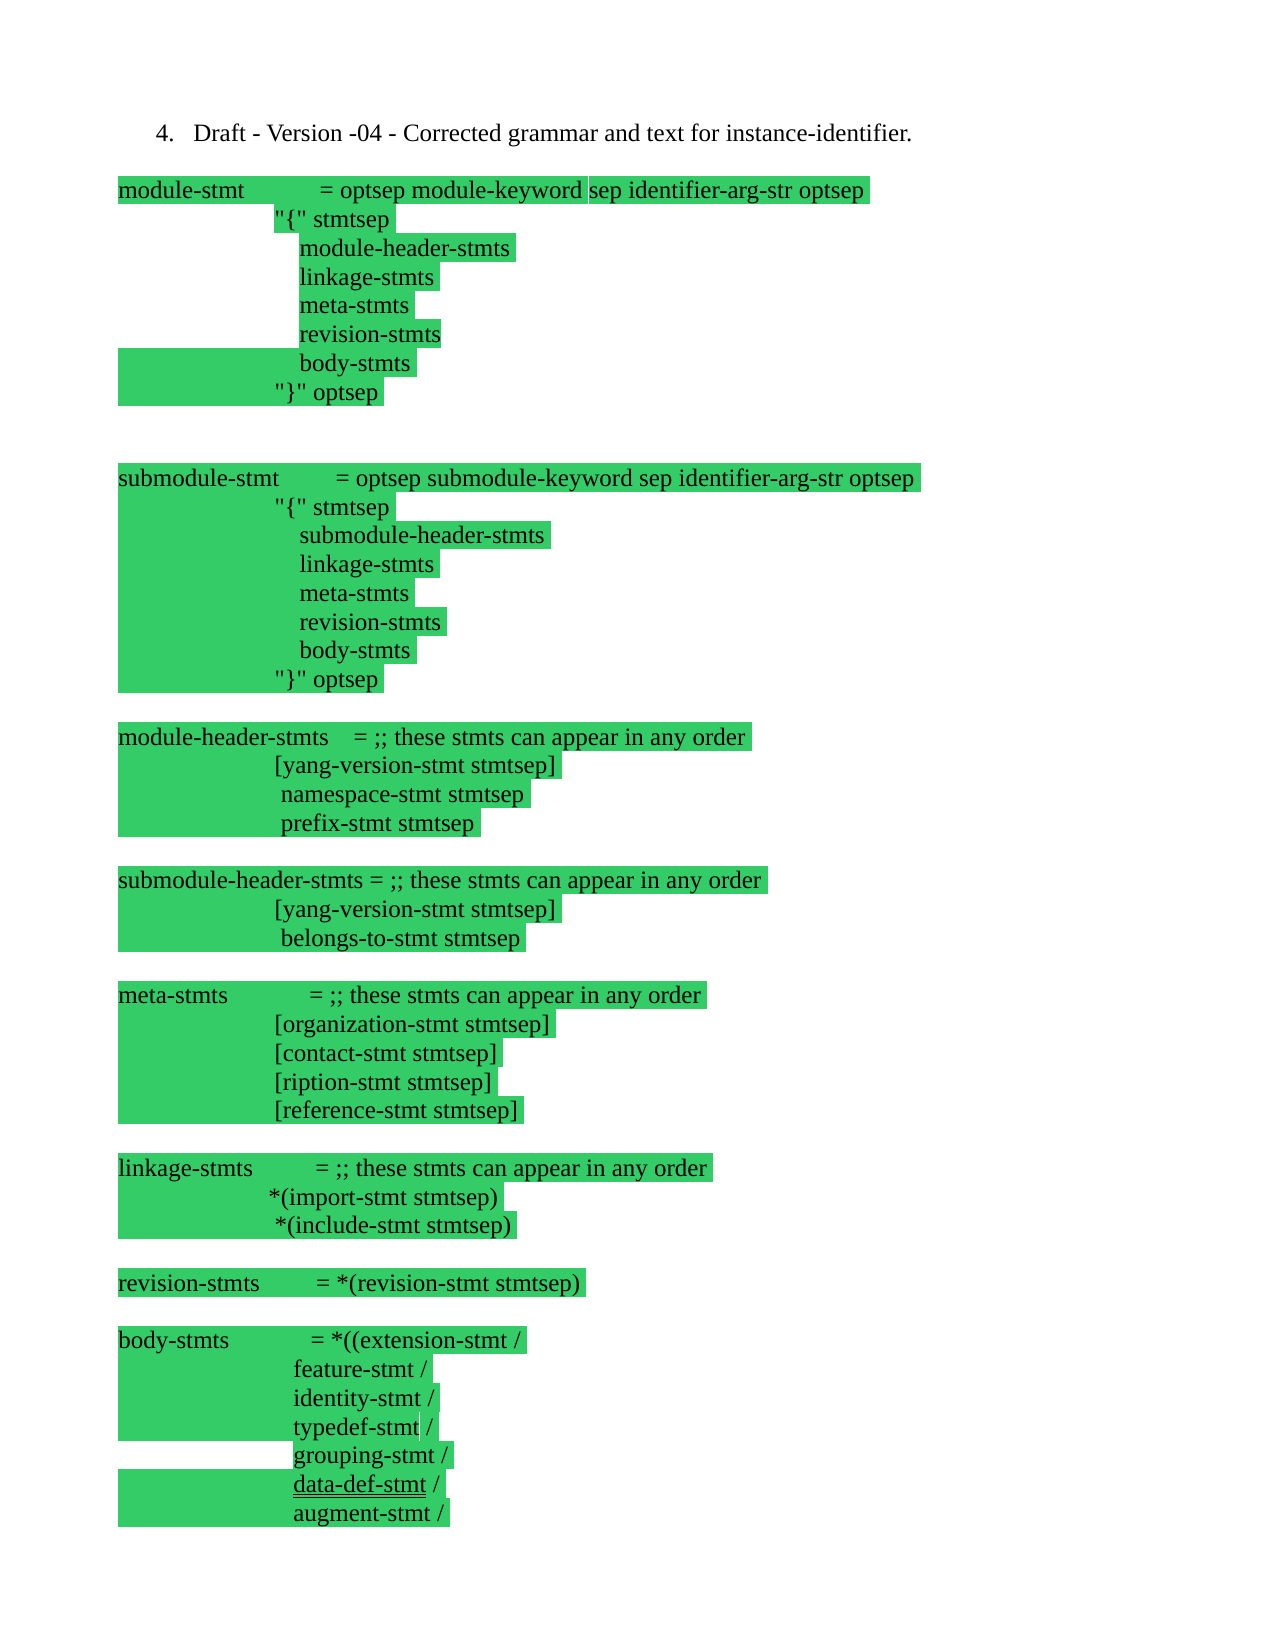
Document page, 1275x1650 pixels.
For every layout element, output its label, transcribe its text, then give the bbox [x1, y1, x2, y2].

text [yang-version-stmt stmtsep] [118, 751, 1157, 779]
list Draft - Version -04 - Corrected grammar and text for instance-identifier. [156, 118, 1157, 147]
text meta-stmts = ;; these stmts can appear in any order [118, 981, 1157, 1009]
text module-header-stmts = ;; these stmts can appear in any order [118, 722, 1157, 751]
text body-stmts [118, 348, 1157, 377]
text augment-stmt / [118, 1498, 1157, 1527]
text grouping-stmt / [118, 1441, 1157, 1469]
text *(import-stmt stmtsep) [118, 1182, 1157, 1211]
text revision-stmts [118, 607, 1157, 636]
text meta-stmts [118, 578, 1157, 607]
text submodule-header-stmts = ;; these stmts can appear in any order [118, 866, 1157, 894]
text body-stmts [118, 636, 1157, 664]
text submodule-header-stmts [118, 521, 1157, 549]
text linkage-stmts [118, 262, 1157, 291]
text revision-stmts [118, 319, 1157, 348]
text "}" optsep [118, 664, 1157, 693]
text "}" optsep [118, 377, 1157, 406]
text meta-stmts [118, 291, 1157, 319]
text [ription-stmt stmtsep] [118, 1067, 1157, 1096]
text module-stmt = optsep module-keyword sep identifier-arg-str optsep [118, 176, 1157, 204]
text feature-stmt / [118, 1354, 1157, 1383]
text data-def-stmt / [118, 1469, 1157, 1498]
text identity-stmt / [118, 1383, 1157, 1412]
text typedef-stmt / [118, 1412, 1157, 1441]
text namespace-stmt stmtsep [118, 779, 1157, 808]
text revision-stmts = *(revision-stmt stmtsep) [118, 1268, 1157, 1297]
text [organization-stmt stmtsep] [118, 1009, 1157, 1038]
text linkage-stmts = ;; these stmts can appear in any order [118, 1153, 1157, 1182]
text [reference-stmt stmtsep] [118, 1096, 1157, 1124]
text submodule-stmt = optsep submodule-keyword sep identifier-arg-str optsep [118, 463, 1157, 492]
text linkage-stmts [118, 549, 1157, 578]
text module-header-stmts [118, 233, 1157, 262]
text [contact-stmt stmtsep] [118, 1038, 1157, 1067]
text "{" stmtsep [118, 204, 1157, 233]
text prefix-stmt stmtsep [118, 808, 1157, 837]
text *(include-stmt stmtsep) [118, 1211, 1157, 1239]
text belongs-to-stmt stmtsep [118, 923, 1157, 952]
text body-stmts = *((extension-stmt / [118, 1326, 1157, 1354]
text "{" stmtsep [118, 492, 1157, 521]
text [yang-version-stmt stmtsep] [118, 894, 1157, 923]
